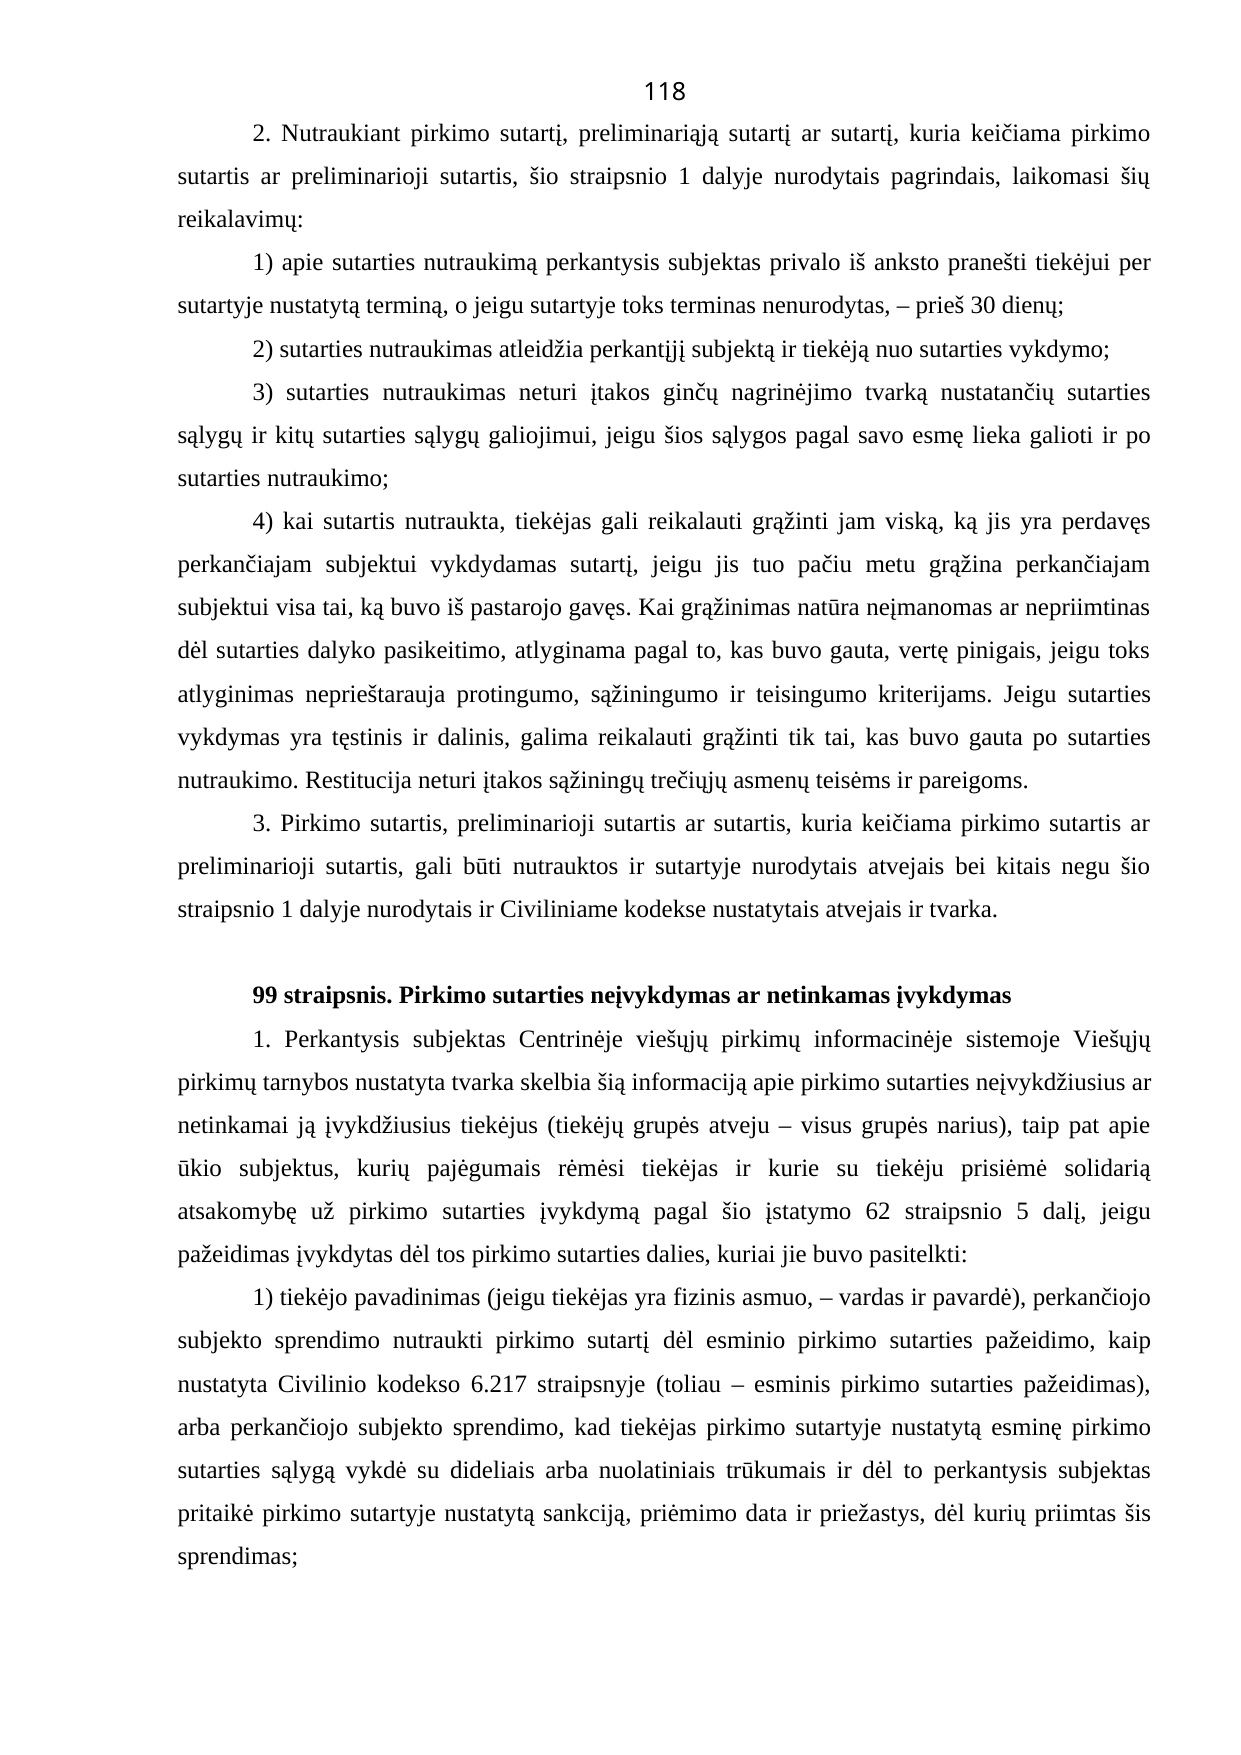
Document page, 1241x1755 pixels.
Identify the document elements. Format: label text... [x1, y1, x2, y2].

subtitle 4) kai sutartis nutraukta, tiekėjas gali reikalauti grąžinti jam viską, ką jis yra perdavęs perkančiajam subjektui vykdydamas sutartį, jeigu jis tuo pačiu metu grąžina perkančiajam subjektui visa tai, ką buvo iš pastarojo gavęs. Kai grąžinimas natūra neįmanomas ar nepriimtinas dėl sutarties dalyko pasikeitimo, atlyginama pagal to, kas buvo gauta, vertę pinigais, jeigu toks atlyginimas neprieštarauja protingumo, sąžiningumo ir teisingumo kriterijams. Jeigu sutarties vykdymas yra tęstinis ir dalinis, galima reikalauti grąžinti tik tai, kas buvo gauta po sutarties nutraukimo. Restitucija neturi įtakos sąžiningų trečiųjų asmenų teisėms ir pareigoms. [177, 506, 1152, 794]
text 1) tiekėjo pavadinimas (jeigu tiekėjas yra fizinis asmuo, – vardas ir pavardė), perkančiojo subjekto sprendimo nutraukti pirkimo sutartį dėl esminio pirkimo sutarties pažeidimo, kaip nustatyta Civilinio kodekso 6.217 straipsnyje (toliau – esminis pirkimo sutarties pažeidimas), arba perkančiojo subjekto sprendimo, kad tiekėjas pirkimo sutartyje nustatytą esminę pirkimo sutarties sąlygą vykdė su dideliais arba nuolatiniais trūkumais ir dėl to perkantysis subjektas pritaikė pirkimo sutartyje nustatytą sankciją, priėmimo data ir priežastys, dėl kurių priimtas šis sprendimas; [177, 1282, 1152, 1570]
text 2) sutarties nutraukimas atleidžia perkantįjį subjektą ir tiekėją nuo sutarties vykdymo; [177, 334, 1152, 362]
subtitle 2. Nutraukiant pirkimo sutartį, preliminariąją sutartį ar sutartį, kuria keičiama pirkimo sutartis ar preliminarioji sutartis, šio straipsnio 1 dalyje nurodytais pagrindais, laikomasi šių reikalavimų: [177, 118, 1152, 233]
subtitle 1) apie sutarties nutraukimą perkantysis subjektas privalo iš anksto pranešti tiekėjui per sutartyje nustatytą terminą, o jeigu sutartyje toks terminas nenurodytas, – prieš 30 dienų; [177, 247, 1152, 319]
text 99 straipsnis. Pirkimo sutarties neįvykdymas ar netinkamas įvykdymas [177, 981, 1152, 1009]
text 1. Perkantysis subjektas Centrinėje viešųjų pirkimų informacinėje sistemoje Viešųjų pirkimų tarnybos nustatyta tvarka skelbia šią informaciją apie pirkimo sutarties neįvykdžiusius ar netinkamai ją įvykdžiusius tiekėjus (tiekėjų grupės atveju – visus grupės narius), taip pat apie ūkio subjektus, kurių pajėgumais rėmėsi tiekėjas ir kurie su tiekėju prisiėmė solidarią atsakomybę už pirkimo sutarties įvykdymą pagal šio įstatymo 62 straipsnio 5 dalį, jeigu pažeidimas įvykdytas dėl tos pirkimo sutarties dalies, kuriai jie buvo pasitelkti: [177, 1024, 1152, 1268]
text 3) sutarties nutraukimas neturi įtakos ginčų nagrinėjimo tvarką nustatančių sutarties sąlygų ir kitų sutarties sąlygų galiojimui, jeigu šios sąlygos pagal savo esmę lieka galioti ir po sutarties nutraukimo; [177, 377, 1152, 492]
text 3. Pirkimo sutartis, preliminarioji sutartis ar sutartis, kuria keičiama pirkimo sutartis ar preliminarioji sutartis, gali būti nutrauktos ir sutartyje nurodytais atvejais bei kitais negu šio straipsnio 1 dalyje nurodytais ir Civiliniame kodekse nustatytais atvejais ir tvarka. [177, 808, 1152, 923]
